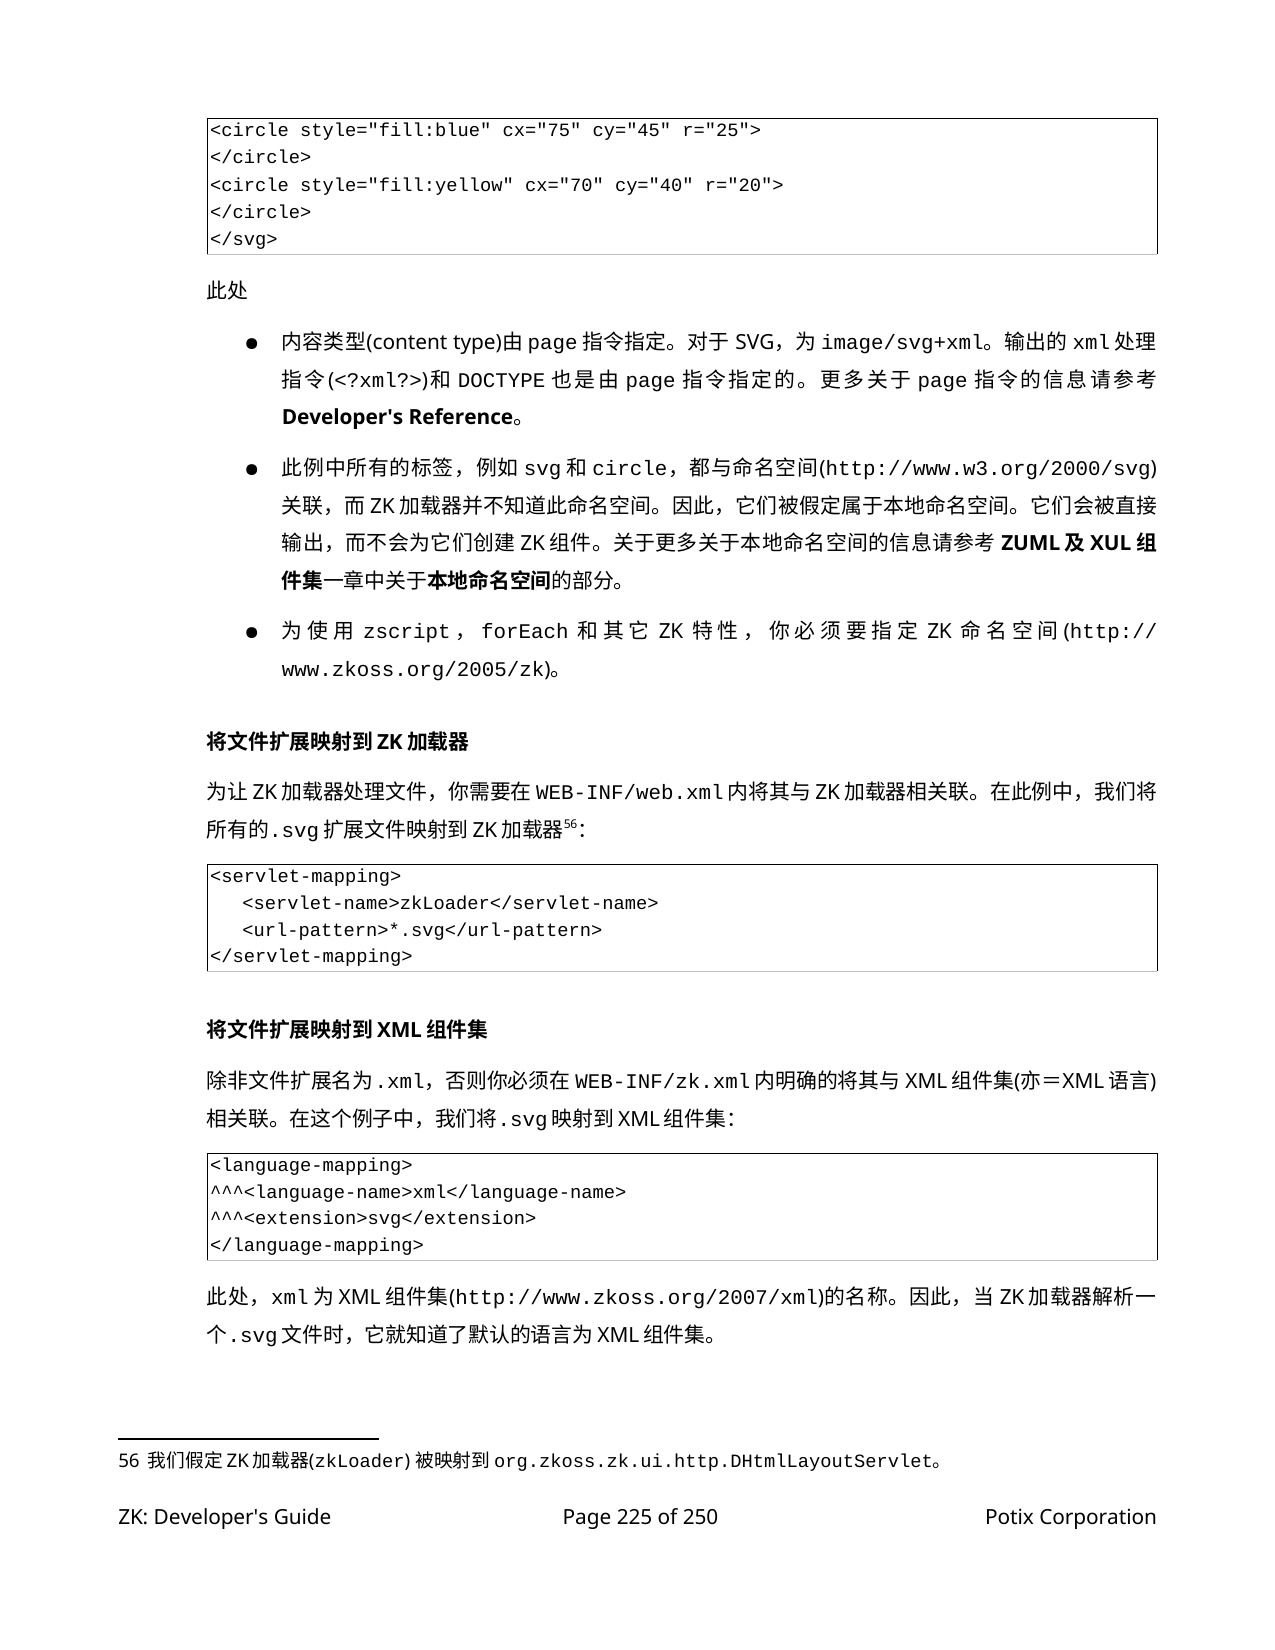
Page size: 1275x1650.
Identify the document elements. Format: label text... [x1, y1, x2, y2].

text 此处 [207, 275, 1157, 305]
subtitle 将文件扩展映射到ZK加载器 [207, 725, 1157, 755]
list 此例中所有的标签，例如svg和circle，都与命名空间(http://www.w3.org/2000/svg)关联，而ZK加载器并不知道此命名空间。因此，它们被假定属于本地命名空间。它们会被直接输出，而不会为它们创建ZK组件。关于更多关于本地命名空间的信息请参考ZUML及XUL组件集一章中关于本地命名空间的部分。 [244, 451, 1157, 594]
text 为让ZK加载器处理文件，你需要在WEB-INF/web.xml内将其与ZK加载器相关联。在此例中，我们将所有的.svg扩展文件映射到ZK加载器： [207, 776, 1157, 844]
list 为使用zscript，forEach和其它ZK特性，你必须要指定ZK命名空间(http://www.zkoss.org/2005/zk)。 [244, 615, 1157, 683]
text 除非文件扩展名为.xml，否则你必须在WEB-INF/zk.xml内明确的将其与XML组件集(亦＝XML语言)相关联。在这个例子中，我们将.svg映射到XML组件集： [207, 1064, 1157, 1132]
text </svg> [208, 227, 1157, 254]
list 内容类型(content type)由page指令指定。对于 SVG，为image/svg+xml。输出的xml处理指令(<?xml?>)和DOCTYPE也是由page指令指定的。更多关于page指令的信息请参考Developer's Reference。 [244, 325, 1157, 431]
text <circle style="fill:blue" cx="75" cy="45" r="25"> [208, 119, 1157, 142]
text <circle style="fill:yellow" cx="70" cy="40" r="20"> [208, 172, 1157, 197]
subtitle 将文件扩展映射到XML组件集 [207, 1014, 1157, 1044]
text 此处，xml为XML组件集(http://www.zkoss.org/2007/xml)的名称。因此，当ZK加载器解析一个.svg文件时，它就知道了默认的语言为XML组件集。 [207, 1281, 1157, 1348]
text <servlet-mapping> <servlet-name>zkLoader</servlet-name> <url-pattern>*.svg</url-pattern> </servlet-mapping> [208, 865, 1157, 971]
text </circle> [208, 145, 1157, 169]
text </circle> [208, 200, 1157, 224]
text 我们假定ZK加载器(zkLoader) 被映射到org.zkoss.zk.ui.http.DHtmlLayoutServlet。 [118, 1445, 1157, 1473]
text <language-mapping> ^^^<language-name>xml</language-name> ^^^<extension>svg</extension> </language-mapping> [208, 1154, 1157, 1260]
